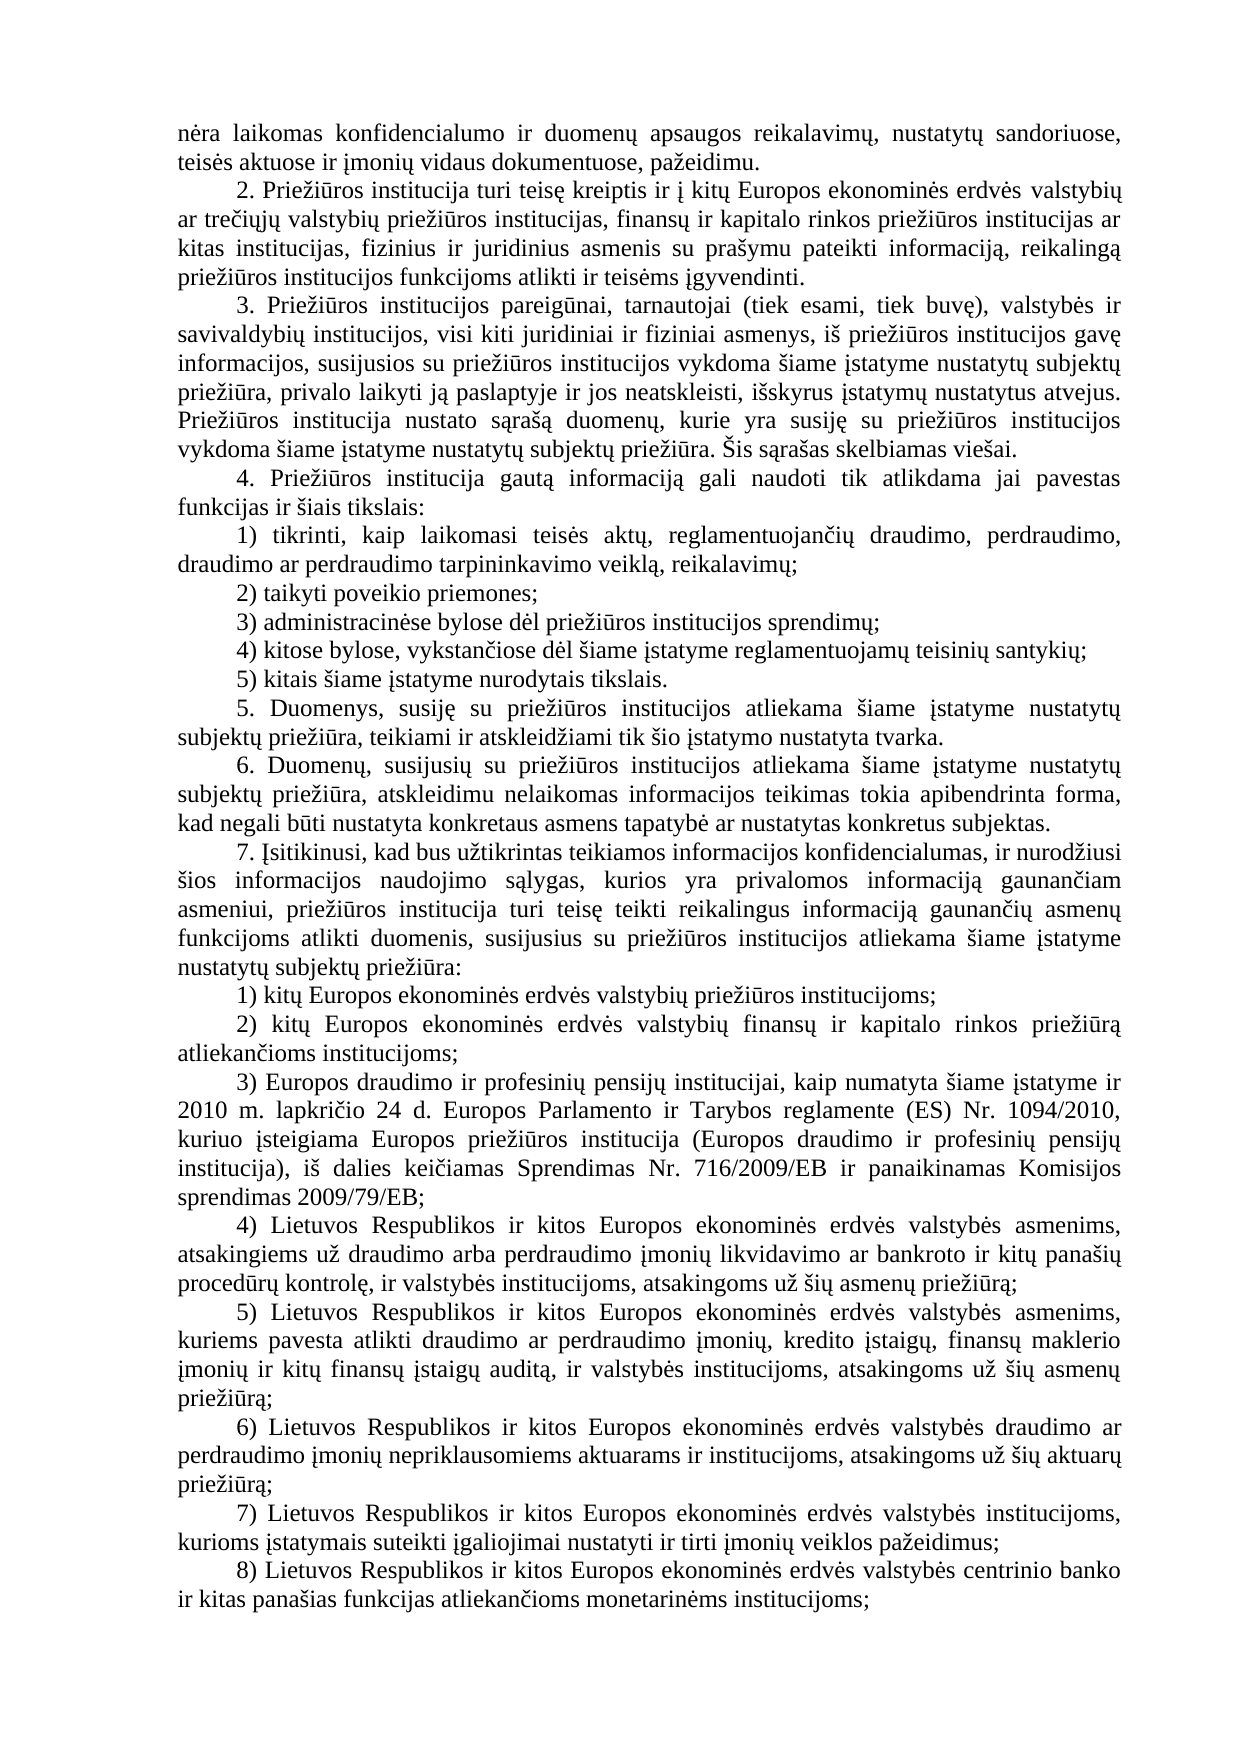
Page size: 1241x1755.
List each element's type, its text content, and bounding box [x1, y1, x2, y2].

text 6. Duomenų, susijusių su priežiūros institucijos atliekama šiame įstatyme nustatytų subjektų priežiūra, atskleidimu nelaikomas informacijos teikimas tokia apibendrinta forma, kad negali būti nustatyta konkretaus asmens tapatybė ar nustatytas konkretus subjektas. [177, 751, 1122, 837]
text 1) tikrinti, kaip laikomasi teisės aktų, reglamentuojančių draudimo, perdraudimo, draudimo ar perdraudimo tarpininkavimo veiklą, reikalavimų; [177, 521, 1122, 578]
text 4) kitose bylose, vykstančiose dėl šiame įstatyme reglamentuojamų teisinių santykių; [177, 636, 1122, 664]
text 5) kitais šiame įstatyme nurodytais tikslais. [177, 664, 1122, 693]
text 4. Priežiūros institucija gautą informaciją gali naudoti tik atlikdama jai pavestas funkcijas ir šiais tikslais: [177, 463, 1122, 521]
text 5. Duomenys, susiję su priežiūros institucijos atliekama šiame įstatyme nustatytų subjektų priežiūra, teikiami ir atskleidžiami tik šio įstatymo nustatyta tvarka. [177, 693, 1122, 751]
text 2) kitų Europos ekonominės erdvės valstybių finansų ir kapitalo rinkos priežiūrą atliekančioms institucijoms; [177, 1009, 1122, 1067]
text 1) kitų Europos ekonominės erdvės valstybių priežiūros institucijoms; [177, 981, 1122, 1009]
text 2) taikyti poveikio priemones; [177, 578, 1122, 607]
text 6) Lietuvos Respublikos ir kitos Europos ekonominės erdvės valstybės draudimo ar perdraudimo įmonių nepriklausomiems aktuarams ir institucijoms, atsakingoms už šių aktuarų priežiūrą; [177, 1412, 1122, 1498]
text 3) Europos draudimo ir profesinių pensijų institucijai, kaip numatyta šiame įstatyme ir 2010 m. lapkričio 24 d. Europos Parlamento ir Tarybos reglamente (ES) Nr. 1094/2010, kuriuo įsteigiama Europos priežiūros institucija (Europos draudimo ir profesinių pensijų institucija), iš dalies keičiamas Sprendimas Nr. 716/2009/EB ir panaikinamas Komisijos sprendimas 2009/79/EB; [177, 1067, 1122, 1211]
text 4) Lietuvos Respublikos ir kitos Europos ekonominės erdvės valstybės asmenims, atsakingiems už draudimo arba perdraudimo įmonių likvidavimo ar bankroto ir kitų panašių procedūrų kontrolę, ir valstybės institucijoms, atsakingoms už šių asmenų priežiūrą; [177, 1211, 1122, 1297]
text nėra laikomas konfidencialumo ir duomenų apsaugos reikalavimų, nustatytų sandoriuose, teisės aktuose ir įmonių vidaus dokumentuose, pažeidimu. [177, 118, 1122, 176]
text 2. Priežiūros institucija turi teisę kreiptis ir į kitų Europos ekonominės erdvės valstybių ar trečiųjų valstybių priežiūros institucijas, finansų ir kapitalo rinkos priežiūros institucijas ar kitas institucijas, fizinius ir juridinius asmenis su prašymu pateikti informaciją, reikalingą priežiūros institucijos funkcijoms atlikti ir teisėms įgyvendinti. [177, 176, 1122, 291]
text 8) Lietuvos Respublikos ir kitos Europos ekonominės erdvės valstybės centrinio banko ir kitas panašias funkcijas atliekančioms monetarinėms institucijoms; [177, 1556, 1122, 1613]
text 3. Priežiūros institucijos pareigūnai, tarnautojai (tiek esami, tiek buvę), valstybės ir savivaldybių institucijos, visi kiti juridiniai ir fiziniai asmenys, iš priežiūros institucijos gavę informacijos, susijusios su priežiūros institucijos vykdoma šiame įstatyme nustatytų subjektų priežiūra, privalo laikyti ją paslaptyje ir jos neatskleisti, išskyrus įstatymų nustatytus atvejus. Priežiūros institucija nustato sąrašą duomenų, kurie yra susiję su priežiūros institucijos vykdoma šiame įstatyme nustatytų subjektų priežiūra. Šis sąrašas skelbiamas viešai. [177, 291, 1122, 463]
text 7. Įsitikinusi, kad bus užtikrintas teikiamos informacijos konfidencialumas, ir nurodžiusi šios informacijos naudojimo sąlygas, kurios yra privalomos informaciją gaunančiam asmeniui, priežiūros institucija turi teisę teikti reikalingus informaciją gaunančių asmenų funkcijoms atlikti duomenis, susijusius su priežiūros institucijos atliekama šiame įstatyme nustatytų subjektų priežiūra: [177, 837, 1122, 981]
text 3) administracinėse bylose dėl priežiūros institucijos sprendimų; [177, 607, 1122, 636]
text 5) Lietuvos Respublikos ir kitos Europos ekonominės erdvės valstybės asmenims, kuriems pavesta atlikti draudimo ar perdraudimo įmonių, kredito įstaigų, finansų maklerio įmonių ir kitų finansų įstaigų auditą, ir valstybės institucijoms, atsakingoms už šių asmenų priežiūrą; [177, 1297, 1122, 1412]
text 7) Lietuvos Respublikos ir kitos Europos ekonominės erdvės valstybės institucijoms, kurioms įstatymais suteikti įgaliojimai nustatyti ir tirti įmonių veiklos pažeidimus; [177, 1498, 1122, 1556]
